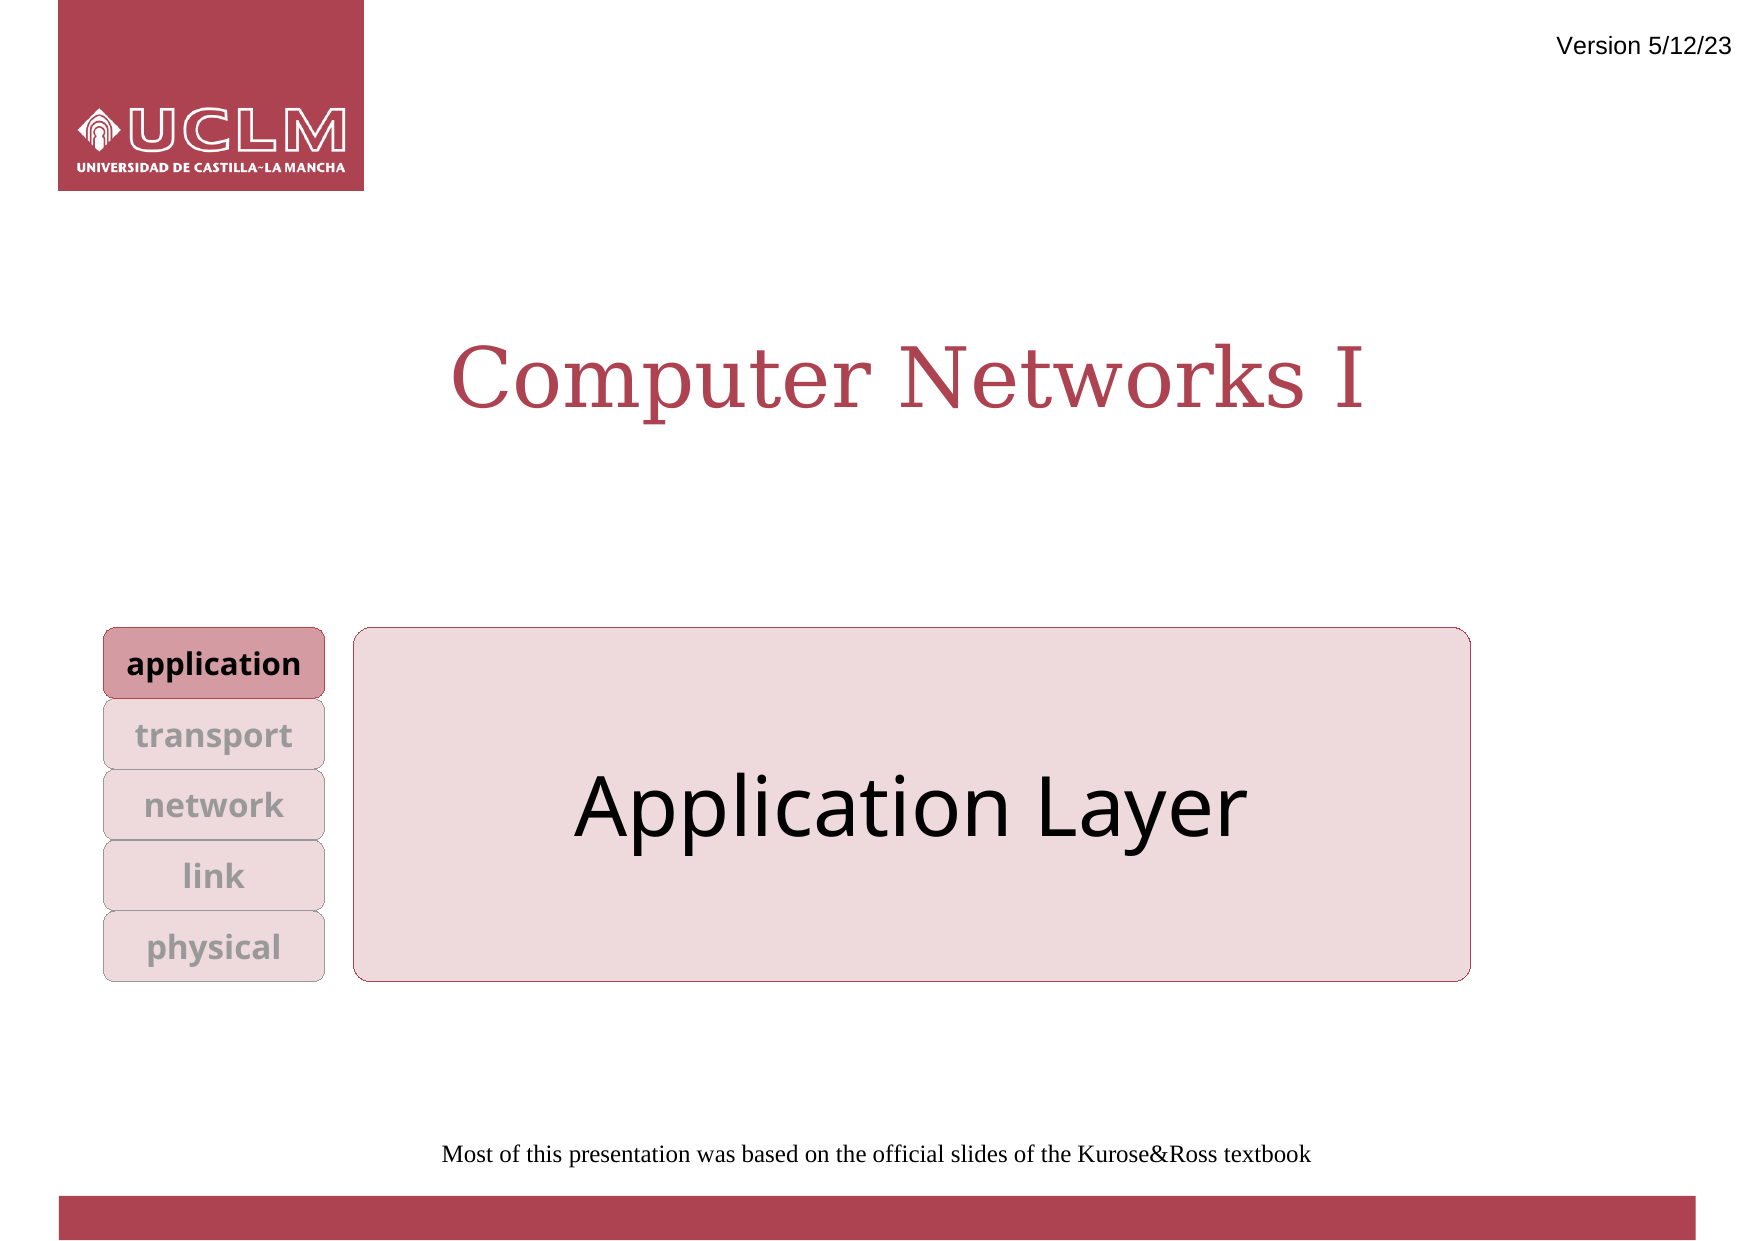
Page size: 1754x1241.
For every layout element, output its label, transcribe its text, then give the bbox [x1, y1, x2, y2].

title Application Layer [353, 627, 1471, 982]
text_box Most of this presentation was based on the official slides of the Kurose&Ross textbook [422, 1130, 1332, 1176]
text_box application [103, 627, 325, 699]
picture [58, 0, 364, 191]
